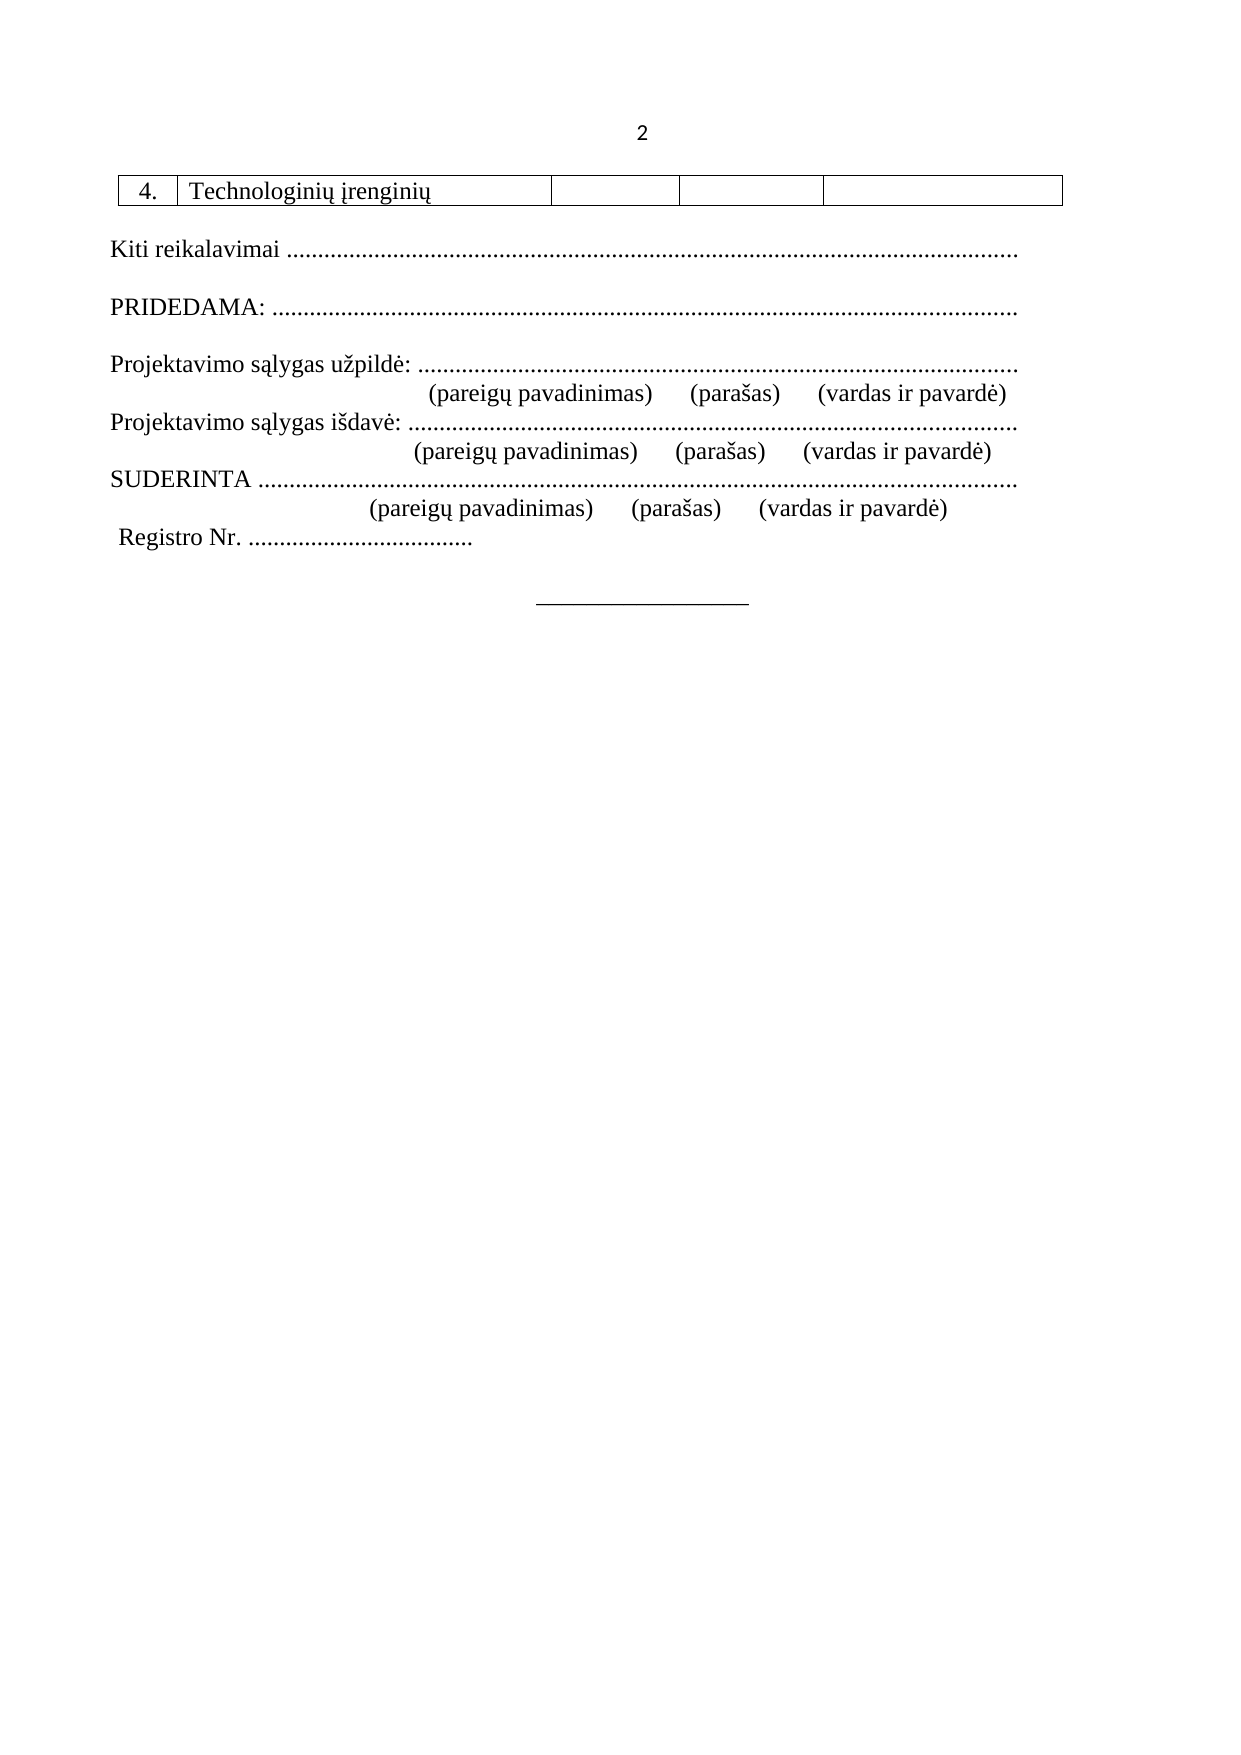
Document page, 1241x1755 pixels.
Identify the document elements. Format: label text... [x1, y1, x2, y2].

text (pareigų pavadinimas) (parašas) (vardas ir pavardė) [118, 378, 1166, 407]
text PRIDEDAMA: [110, 292, 1166, 321]
text Projektavimo sąlygas užpildė: [110, 349, 1166, 378]
text (pareigų pavadinimas) (parašas) (vardas ir pavardė) [118, 436, 1166, 464]
text Kiti reikalavimai [110, 234, 1166, 263]
table_cell [824, 176, 1062, 205]
table_cell Technologinių įrenginių [178, 176, 551, 205]
table_cell 4. [119, 176, 177, 205]
text Projektavimo sąlygas išdavė: [110, 407, 1166, 436]
text (pareigų pavadinimas) (parašas) (vardas ir pavardė) [118, 493, 1166, 522]
text Registro Nr. .................................... [118, 522, 1166, 551]
table_cell [680, 176, 823, 205]
text SUDERINTA [110, 464, 1166, 493]
table_cell [552, 176, 679, 205]
text _________________ [118, 579, 1166, 608]
